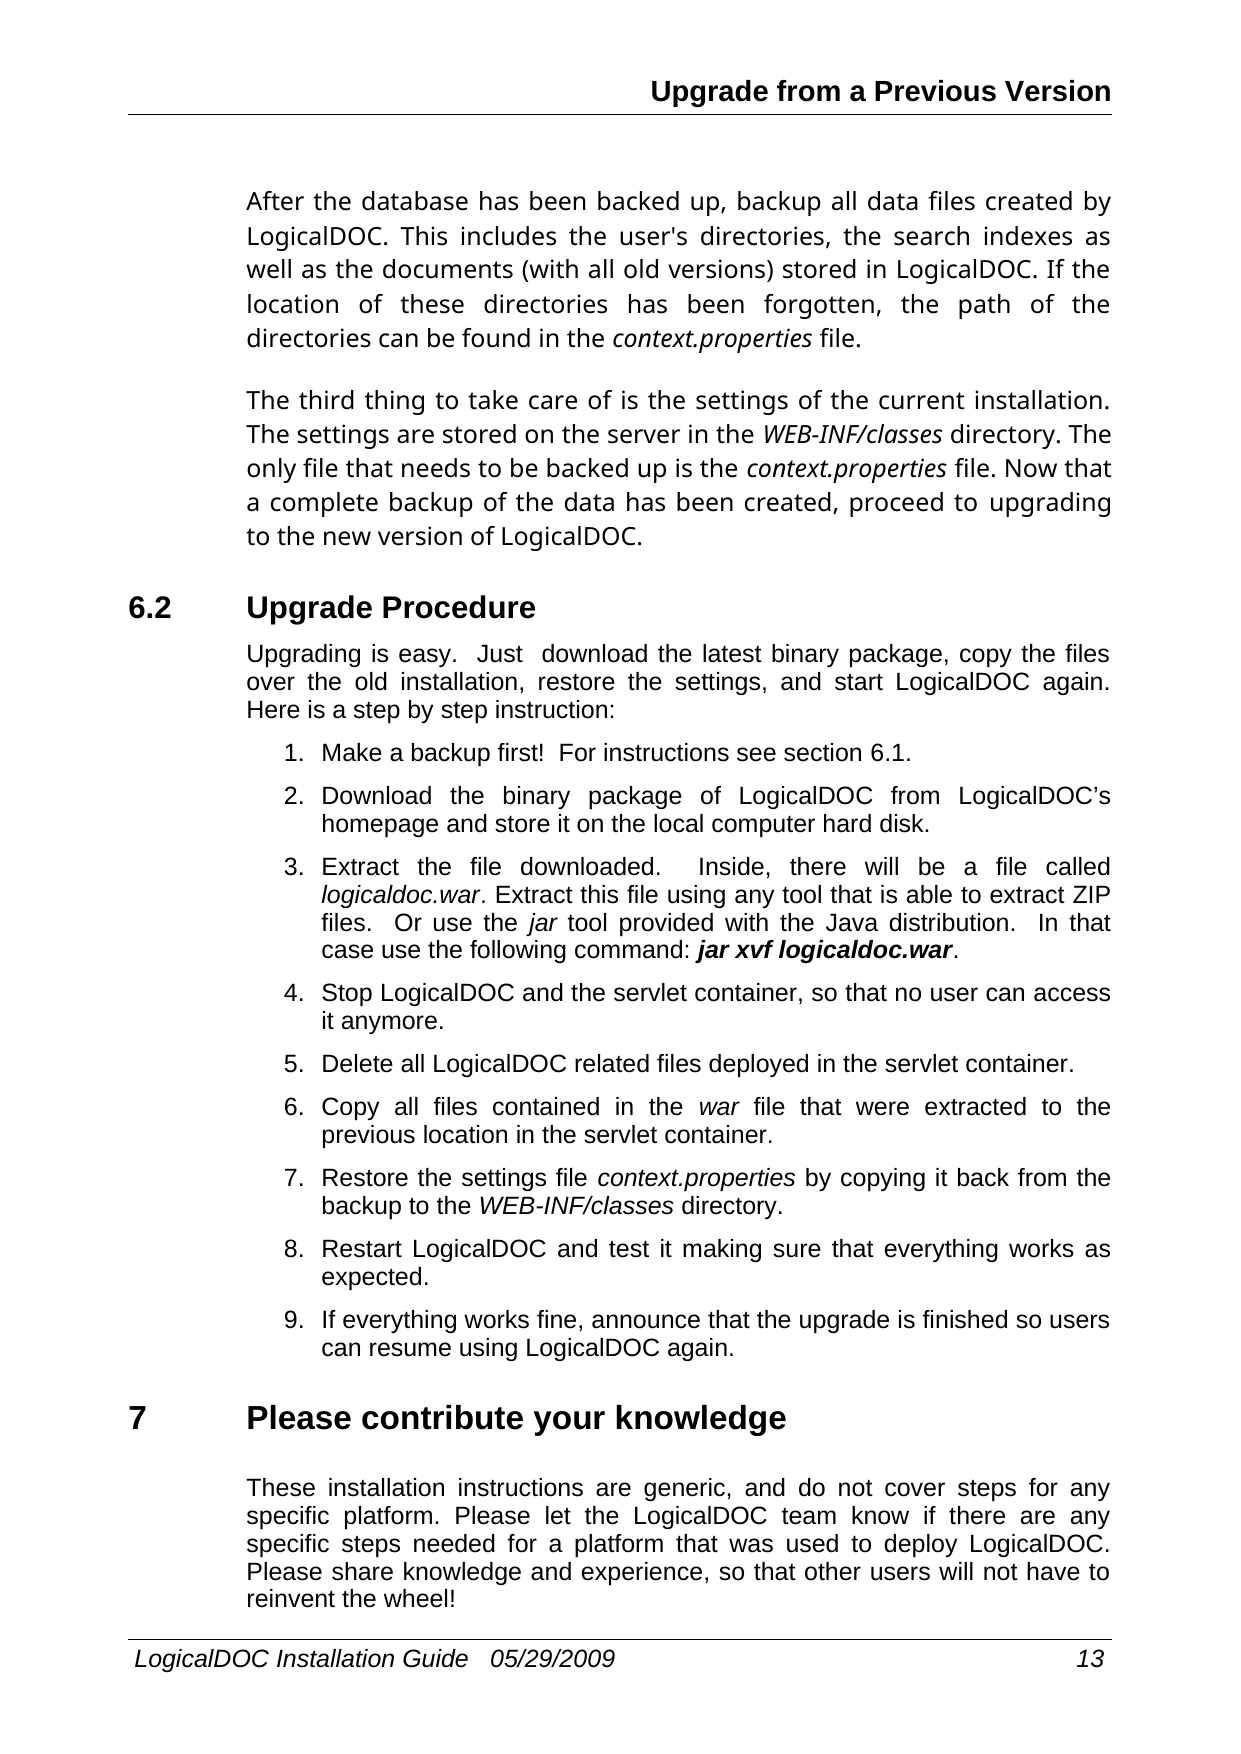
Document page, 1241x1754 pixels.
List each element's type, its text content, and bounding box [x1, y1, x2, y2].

list Restart LogicalDOC and test it making sure that everything works as expected. [284, 1235, 1112, 1291]
list Restore the settings file context.properties by copying it back from the backup to the WEB-INF/classes directory. [284, 1164, 1112, 1220]
text These installation instructions are generic, and do not cover steps for any specific platform. Please let the LogicalDOC team know if there are any specific steps needed for a platform that was used to deploy LogicalDOC. Please share knowledge and experience, so that other users will not have to reinvent the wheel! [246, 1474, 1112, 1613]
subtitle Upgrade Procedure [128, 590, 1112, 625]
text The third thing to take care of is the settings of the current installation. The settings are stored on the server in the WEB-INF/classes directory. The only file that needs to be backed up is the context.properties file. Now that a complete backup of the data has been created, proceed to upgrading to the new version of LogicalDOC. [246, 382, 1112, 553]
list If everything works fine, announce that the upgrade is finished so users can resume using LogicalDOC again. [284, 1306, 1112, 1361]
text Upgrading is easy. Just download the latest binary package, copy the files over the old installation, restore the settings, and start LogicalDOC again. Here is a step by step instruction: [246, 640, 1112, 724]
text After the database has been backed up, backup all data files created by LogicalDOC. This includes the user's directories, the search indexes as well as the documents (with all old versions) stored in LogicalDOC. If the location of these directories has been forgotten, the path of the directories can be found in the context.properties file. [246, 184, 1112, 354]
list Extract the file downloaded. Inside, there will be a file called logicaldoc.war. Extract this file using any tool that is able to extract ZIP files. Or use the jar tool provided with the Java distribution. In that case use the following command: jar xvf logicaldoc.war. [284, 853, 1112, 964]
list Download the binary package of LogicalDOC from LogicalDOC’s homepage and store it on the local computer hard disk. [284, 782, 1112, 838]
list Make a backup first! For instructions see section 6.1. [284, 739, 1112, 767]
list Delete all LogicalDOC related files deployed in the servlet container. [284, 1050, 1112, 1078]
list Stop LogicalDOC and the servlet container, so that no user can access it anymore. [284, 979, 1112, 1035]
subtitle Please contribute your knowledge [128, 1399, 1112, 1436]
list Copy all files contained in the war file that were extracted to the previous location in the servlet container. [284, 1093, 1112, 1149]
